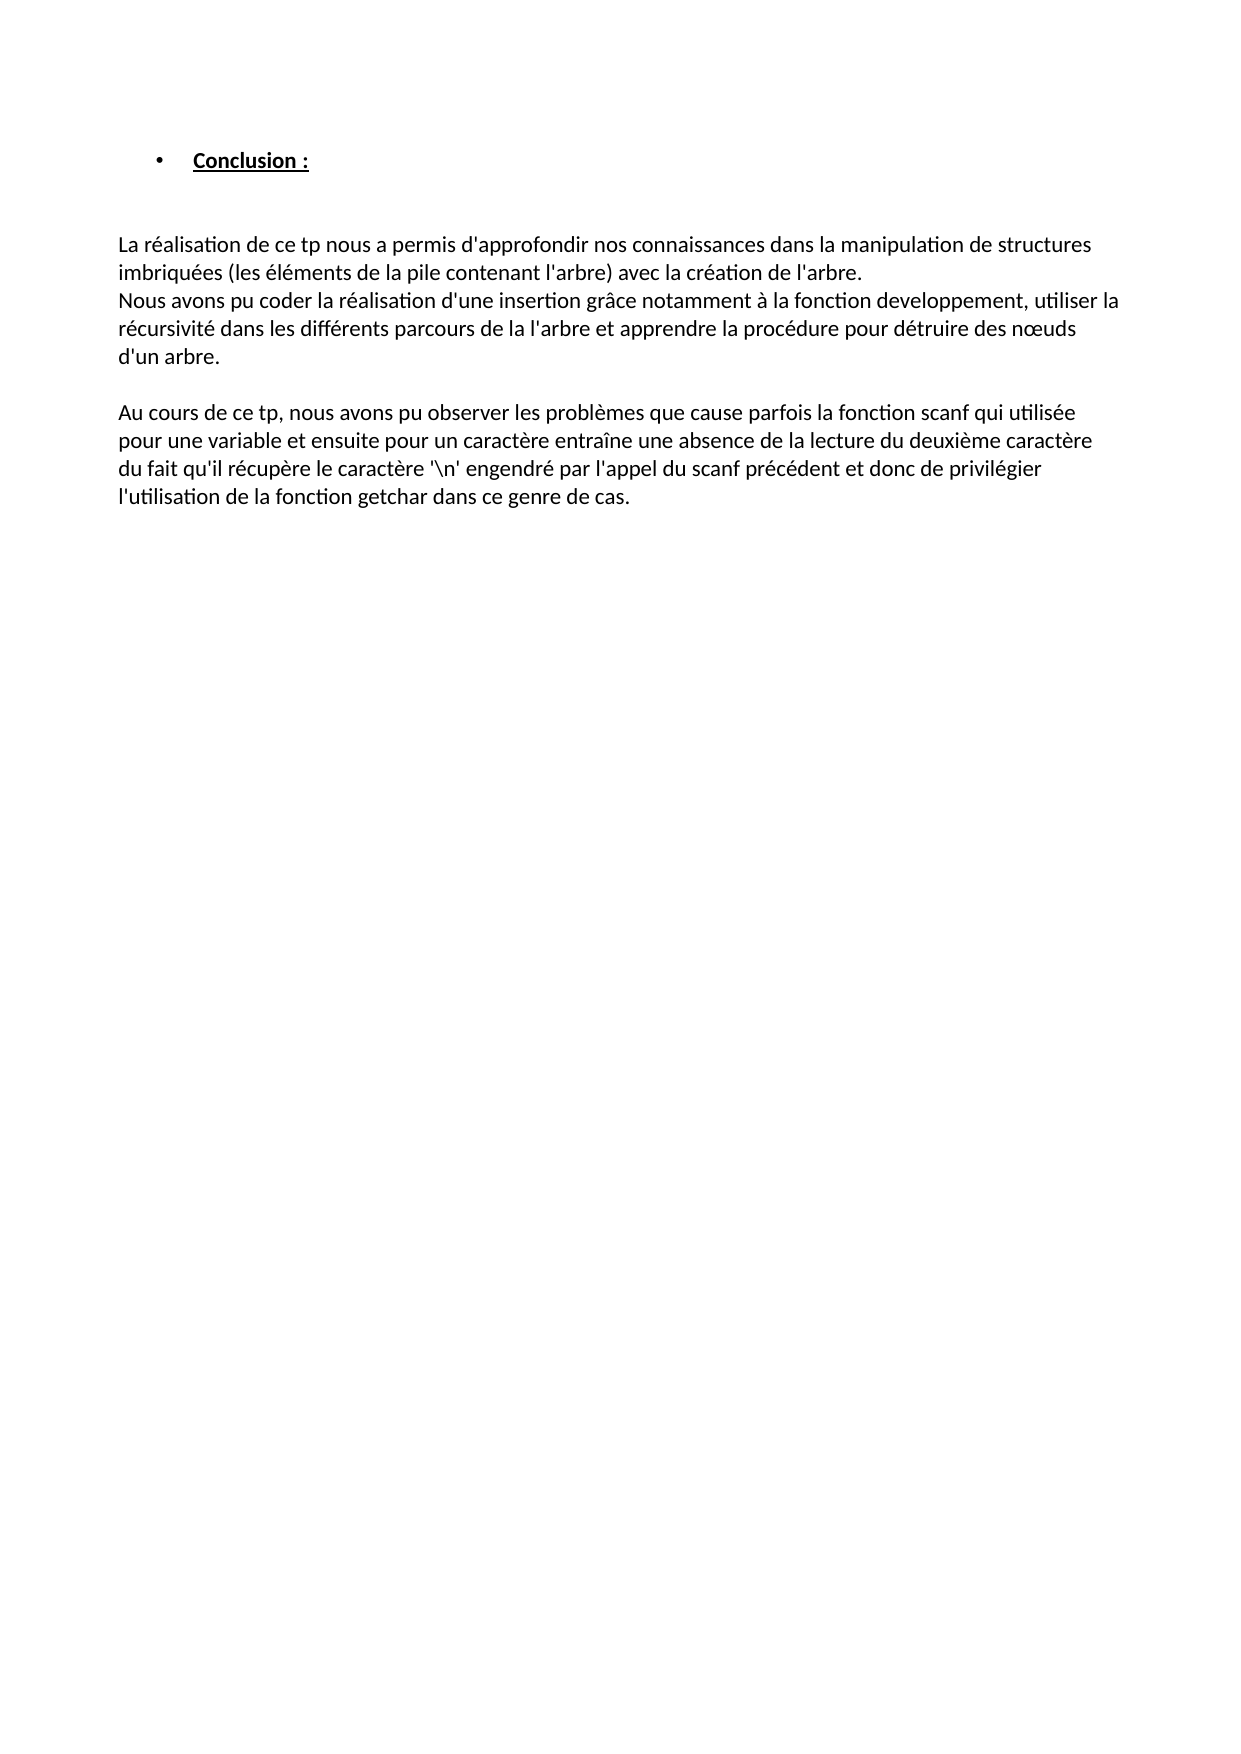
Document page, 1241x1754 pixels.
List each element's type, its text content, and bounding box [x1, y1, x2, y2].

text La réalisation de ce tp nous a permis d'approfondir nos connaissances dans la manipulation de structures imbriquées (les éléments de la pile contenant l'arbre) avec la création de l'arbre. [118, 230, 1122, 286]
text Nous avons pu coder la réalisation d'une insertion grâce notamment à la fonction developpement, utiliser la récursivité dans les différents parcours de la l'arbre et apprendre la procédure pour détruire des nœuds d'un arbre. [118, 286, 1122, 370]
text Au cours de ce tp, nous avons pu observer les problèmes que cause parfois la fonction scanf qui utilisée pour une variable et ensuite pour un caractère entraîne une absence de la lecture du deuxième caractère du fait qu'il récupère le caractère '\n' engendré par l'appel du scanf précédent et donc de privilégier l'utilisation de la fonction getchar dans ce genre de cas. [118, 398, 1122, 510]
list Conclusion : [156, 146, 1122, 174]
